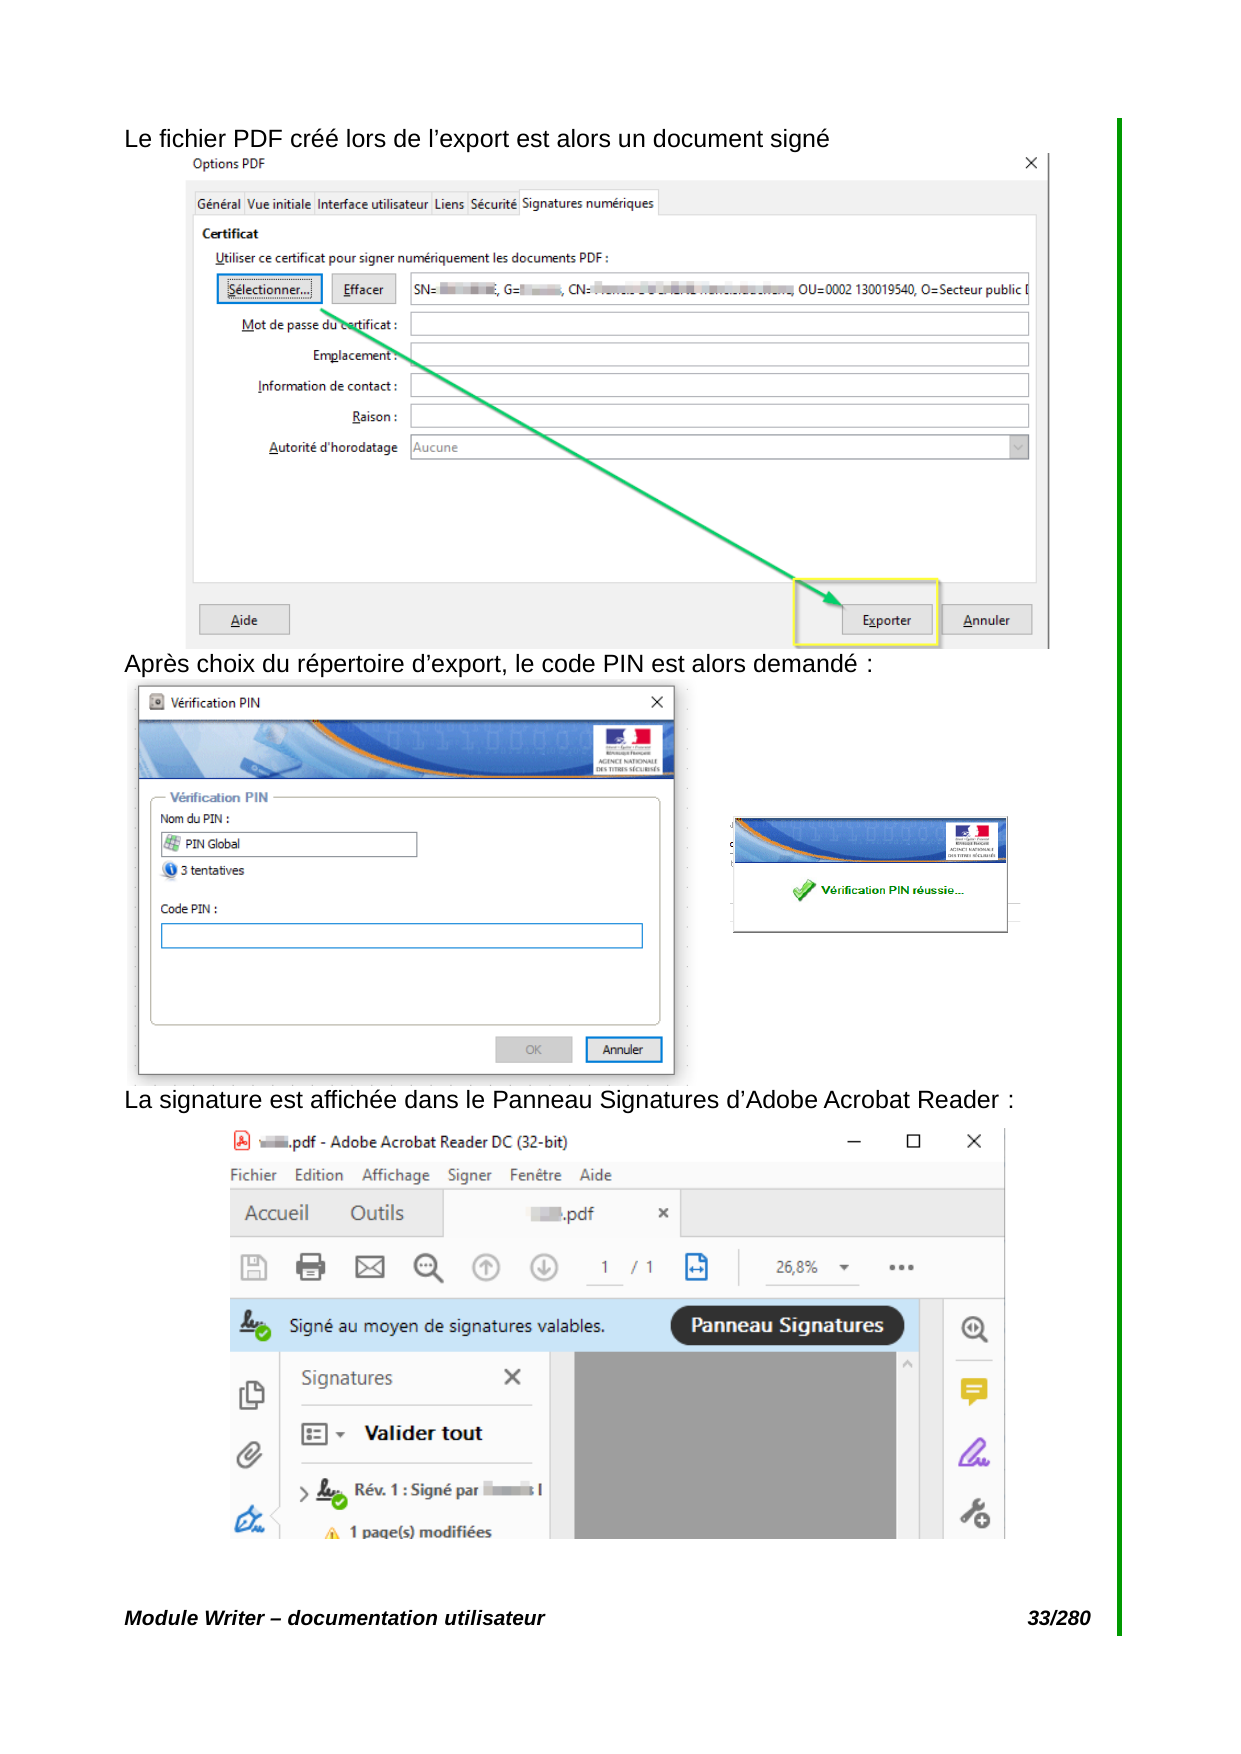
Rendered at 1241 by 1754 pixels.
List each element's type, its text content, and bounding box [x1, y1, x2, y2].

picture [185, 153, 1050, 649]
picture [230, 1128, 1005, 1539]
picture [127, 679, 699, 1086]
text Après choix du répertoire d’export, le code PIN est alors demandé : [124, 649, 1111, 678]
picture [730, 813, 1021, 940]
text Le fichier PDF créé lors de l’export est alors un document signé [124, 124, 1111, 153]
text La signature est affichée dans le Panneau Signatures d’Adobe Acrobat Reader : [124, 1086, 1111, 1114]
